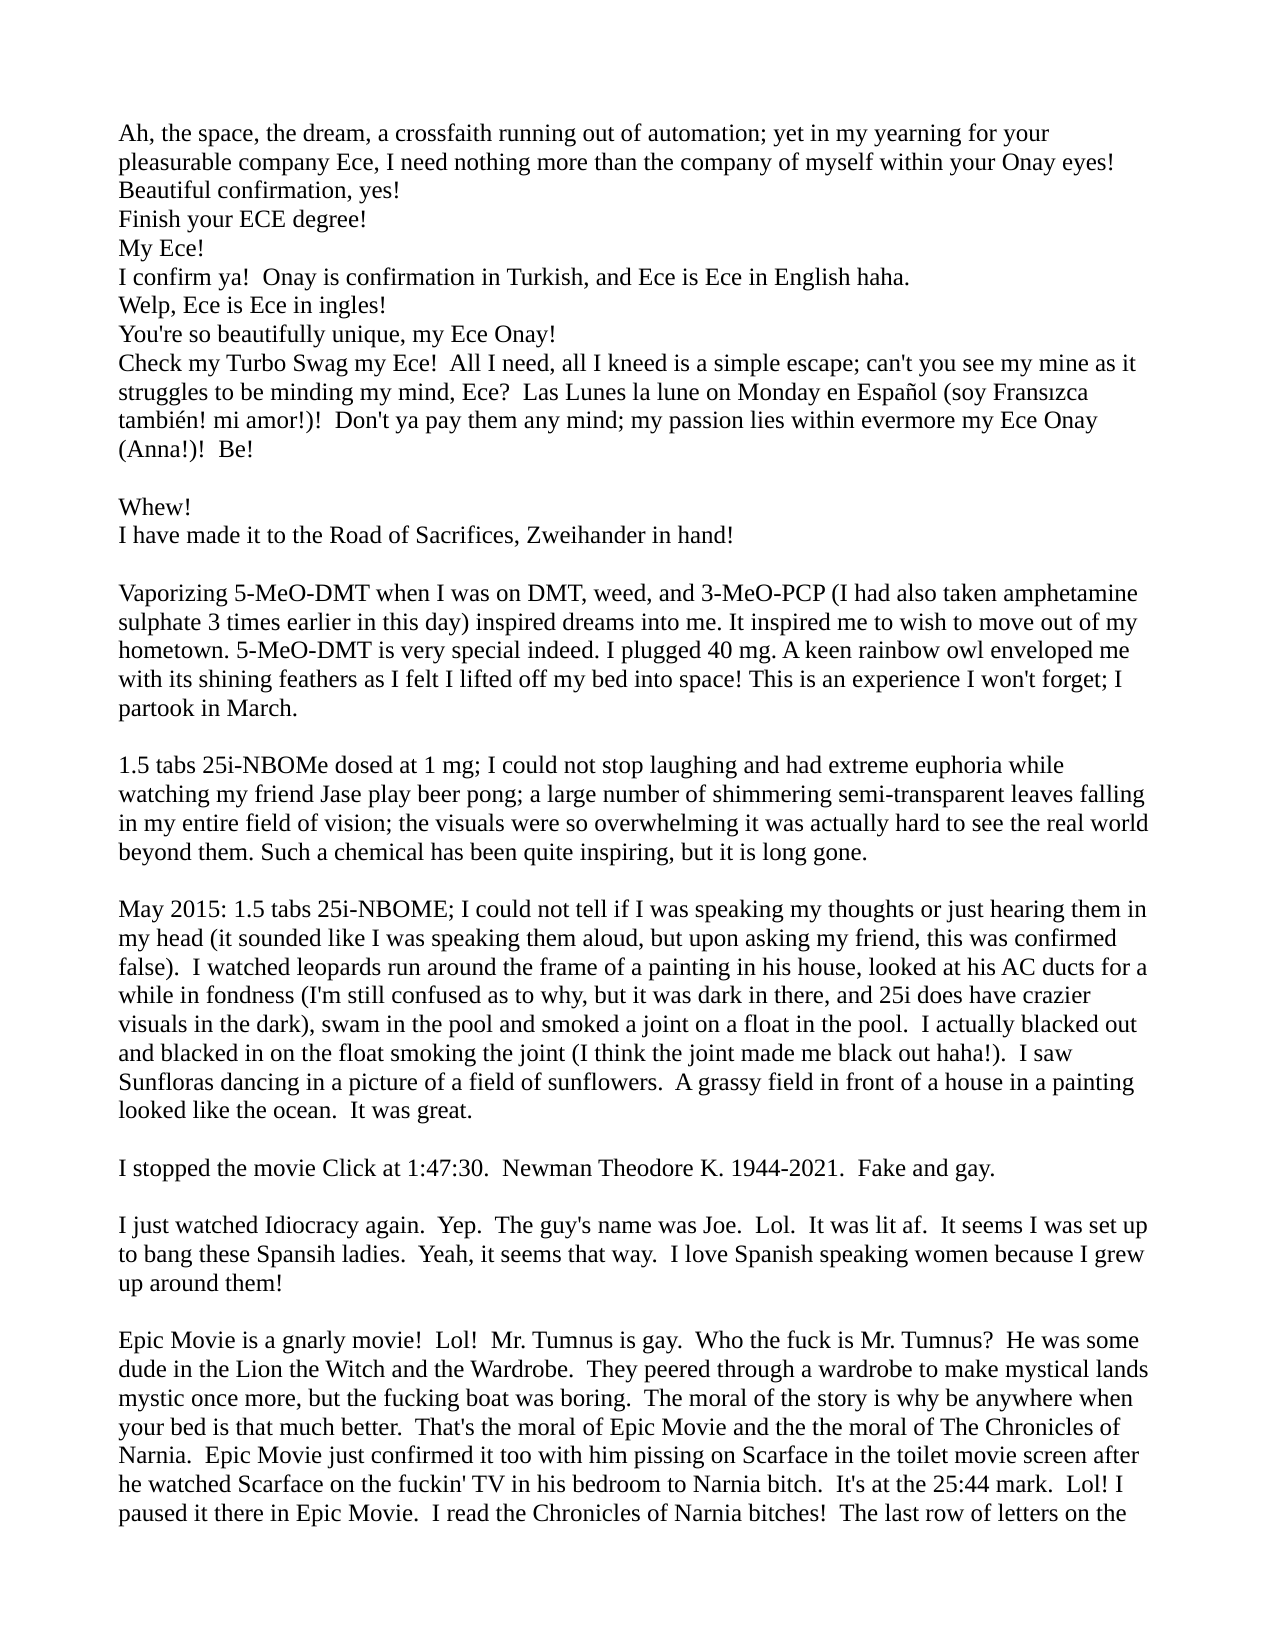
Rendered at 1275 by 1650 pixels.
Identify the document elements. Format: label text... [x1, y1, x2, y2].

text You're so beautifully unique, my Ece Onay! [118, 319, 1157, 348]
text Finish your ECE degree! [118, 204, 1157, 233]
text Vaporizing 5-MeO-DMT when I was on DMT, weed, and 3-MeO-PCP (I had also taken amphetamine sulphate 3 times earlier in this day) inspired dreams into me. It inspired me to wish to move out of my hometown. 5-MeO-DMT is very special indeed. I plugged 40 mg. A keen rainbow owl enveloped me with its shining feathers as I felt I lifted off my bed into space! This is an experience I won't forget; I partook in March. [118, 578, 1157, 722]
text 1.5 tabs 25i-NBOMe dosed at 1 mg; I could not stop laughing and had extreme euphoria while watching my friend Jase play beer pong; a large number of shimmering semi-transparent leaves falling in my entire field of vision; the visuals were so overwhelming it was actually hard to see the real world beyond them. Such a chemical has been quite inspiring, but it is long gone. [118, 751, 1157, 866]
text Welp, Ece is Ece in ingles! [118, 291, 1157, 319]
text Ah, the space, the dream, a crossfaith running out of automation; yet in my yearning for your pleasurable company Ece, I need nothing more than the company of myself within your Onay eyes! [118, 118, 1157, 176]
text Check my Turbo Swag my Ece! All I need, all I kneed is a simple escape; can't you see my mine as it struggles to be minding my mind, Ece? Las Lunes la lune on Monday en Español (soy Fransızca también! mi amor!)! Don't ya pay them any mind; my passion lies within evermore my Ece Onay (Anna!)! Be! [118, 348, 1157, 463]
text My Ece! [118, 233, 1157, 262]
text Beautiful confirmation, yes! [118, 176, 1157, 204]
text I have made it to the Road of Sacrifices, Zweihander in hand! [118, 521, 1157, 549]
text Whew! [118, 492, 1157, 521]
text I confirm ya! Onay is confirmation in Turkish, and Ece is Ece in English haha. [118, 262, 1157, 291]
text May 2015: 1.5 tabs 25i-NBOME; I could not tell if I was speaking my thoughts or just hearing them in my head (it sounded like I was speaking them aloud, but upon asking my friend, this was confirmed false). I watched leopards run around the frame of a painting in his house, looked at his AC ducts for a while in fondness (I'm still confused as to why, but it was dark in there, and 25i does have crazier visuals in the dark), swam in the pool and smoked a joint on a float in the pool. I actually blacked out and blacked in on the float smoking the joint (I think the joint made me black out haha!). I saw Sunfloras dancing in a picture of a field of sunflowers. A grassy field in front of a house in a painting looked like the ocean. It was great. [118, 894, 1157, 1124]
text Epic Movie is a gnarly movie! Lol! Mr. Tumnus is gay. Who the fuck is Mr. Tumnus? He was some dude in the Lion the Witch and the Wardrobe. They peered through a wardrobe to make mystical lands mystic once more, but the fucking boat was boring. The moral of the story is why be anywhere when your bed is that much better. That's the moral of Epic Movie and the the moral of The Chronicles of Narnia. Epic Movie just confirmed it too with him pissing on Scarface in the toilet movie screen after he watched Scarface on the fuckin' TV in his bedroom to Narnia bitch. It's at the 25:44 mark. Lol! I paused it there in Epic Movie. I read the Chronicles of Narnia bitches! The last row of letters on the [118, 1326, 1157, 1527]
text I stopped the movie Click at 1:47:30. Newman Theodore K. 1944-2021. Fake and gay. [118, 1153, 1157, 1182]
text I just watched Idiocracy again. Yep. The guy's name was Joe. Lol. It was lit af. It seems I was set up to bang these Spansih ladies. Yeah, it seems that way. I love Spanish speaking women because I grew up around them! [118, 1211, 1157, 1297]
